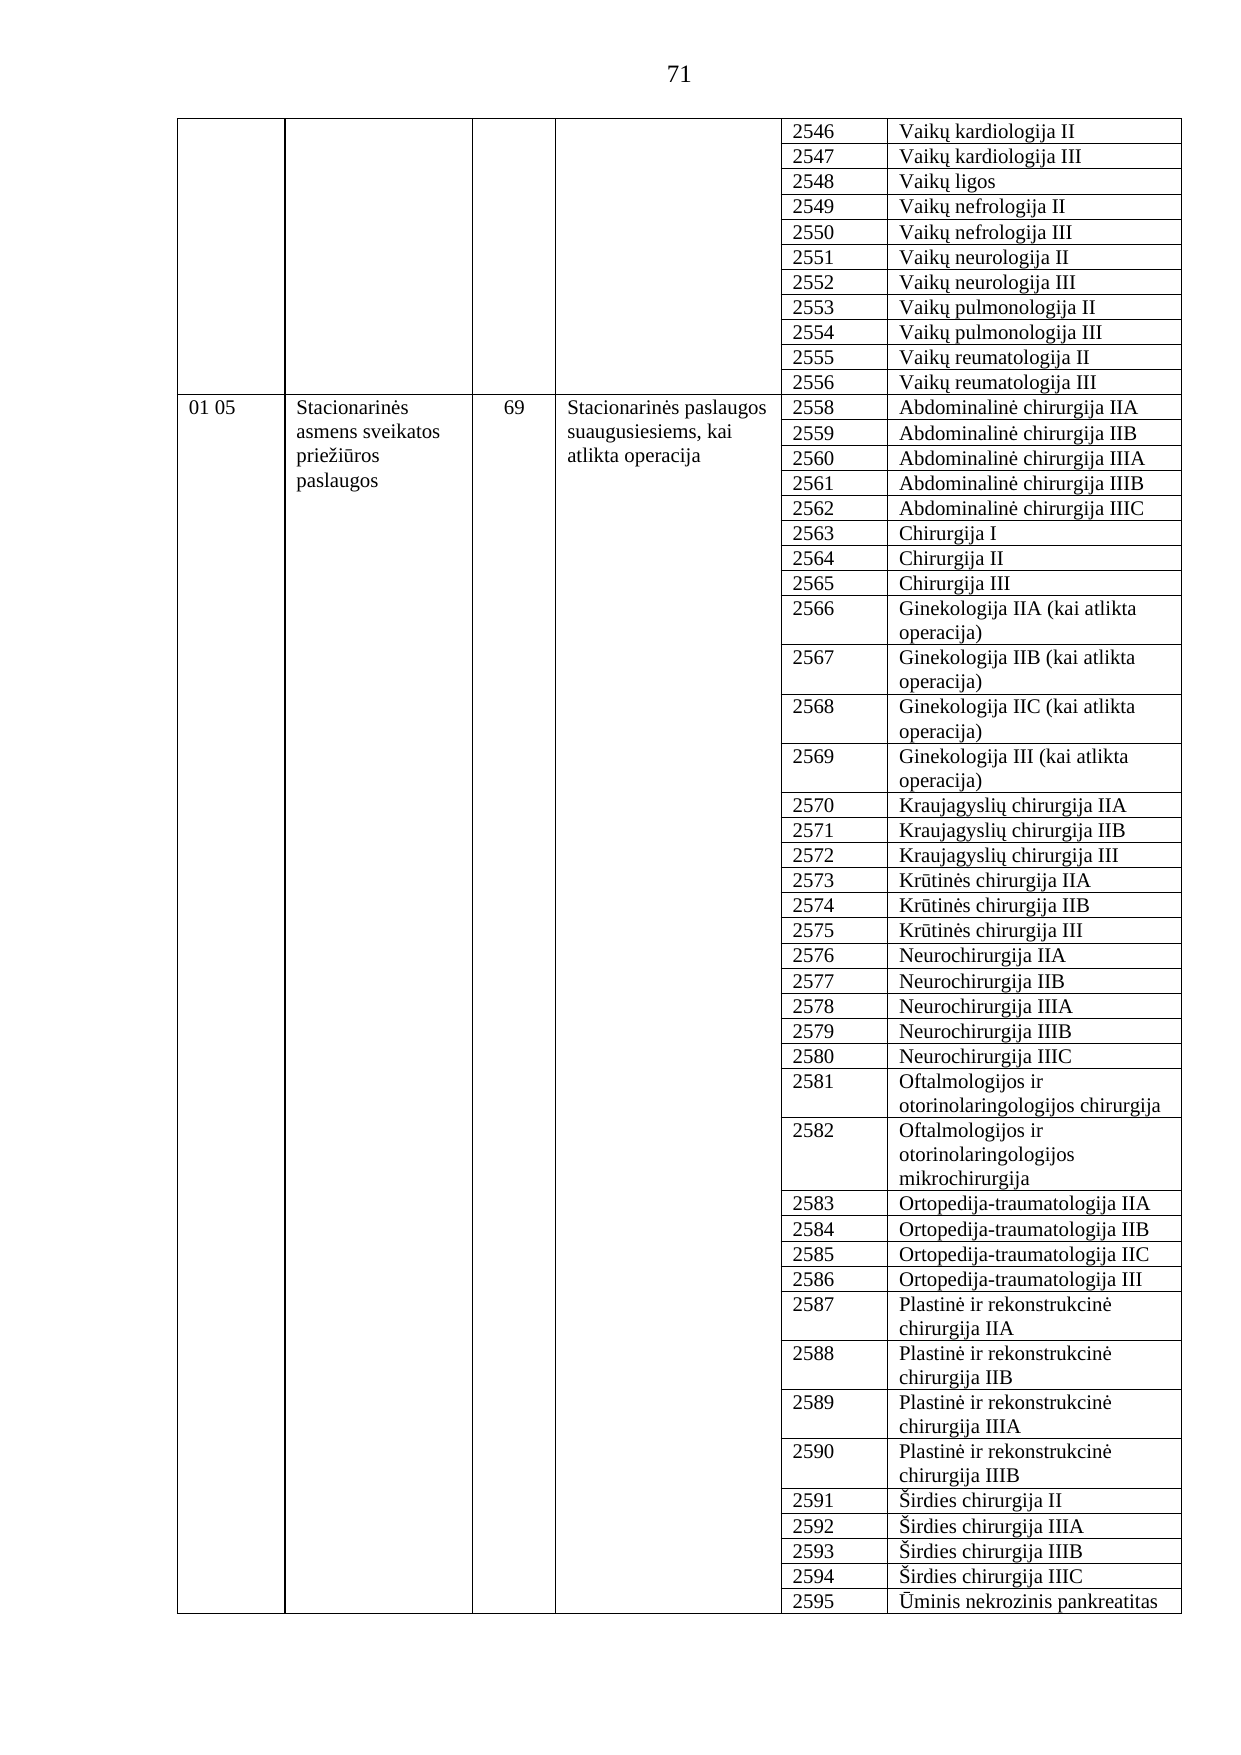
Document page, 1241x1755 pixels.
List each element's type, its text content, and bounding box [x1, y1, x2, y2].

table_cell 2577 [782, 969, 887, 993]
table_cell Ginekologija III (kai atlikta operacija) [888, 744, 1181, 792]
table_cell Kraujagyslių chirurgija III [888, 843, 1181, 867]
table_cell Abdominalinė chirurgija IIIA [888, 446, 1181, 469]
table_cell Ginekologija IIA (kai atlikta operacija) [888, 596, 1181, 644]
table_cell Vaikų neurologija III [888, 270, 1181, 294]
table_cell Plastinė ir rekonstrukcinė chirurgija IIIA [888, 1390, 1181, 1438]
table_cell 2548 [782, 169, 887, 193]
table_cell Vaikų reumatologija II [888, 345, 1181, 369]
table_cell Plastinė ir rekonstrukcinė chirurgija IIB [888, 1341, 1181, 1389]
table_cell Vaikų ligos [888, 169, 1181, 193]
table_cell 2594 [782, 1564, 887, 1588]
table_cell 2592 [782, 1514, 887, 1538]
table_cell 2575 [782, 918, 887, 942]
table_cell 2572 [782, 843, 887, 867]
table_cell 69 [473, 395, 555, 1613]
table_cell 2583 [782, 1191, 887, 1215]
table_cell [178, 119, 284, 394]
table_cell 2587 [782, 1292, 887, 1340]
table_cell Vaikų pulmonologija II [888, 295, 1181, 319]
table_cell Oftalmologijos ir otorinolaringologijos chirurgija [888, 1069, 1181, 1117]
table_cell 2546 [782, 119, 887, 143]
table_cell Vaikų kardiologija III [888, 144, 1181, 168]
table_cell Krūtinės chirurgija III [888, 918, 1181, 942]
table_cell Vaikų neurologija II [888, 245, 1181, 269]
table_cell 2589 [782, 1390, 887, 1438]
table_cell [286, 119, 472, 394]
table_cell Širdies chirurgija II [888, 1489, 1181, 1512]
table_cell Abdominalinė chirurgija IIA [888, 395, 1181, 419]
table_cell 2570 [782, 793, 887, 817]
table_cell Plastinė ir rekonstrukcinė chirurgija IIIB [888, 1439, 1181, 1487]
table_cell Oftalmologijos ir otorinolaringologijos mikrochirurgija [888, 1118, 1181, 1190]
table_cell Ūminis nekrozinis pankreatitas [888, 1589, 1181, 1613]
table_cell Širdies chirurgija IIIA [888, 1514, 1181, 1538]
table_cell Plastinė ir rekonstrukcinė chirurgija IIA [888, 1292, 1181, 1340]
table_cell Krūtinės chirurgija IIB [888, 893, 1181, 917]
table_cell [556, 119, 781, 394]
table_cell 2580 [782, 1044, 887, 1068]
table_cell Kraujagyslių chirurgija IIB [888, 818, 1181, 842]
table_cell Širdies chirurgija IIIB [888, 1539, 1181, 1563]
table_cell 2554 [782, 320, 887, 344]
table_cell 2578 [782, 994, 887, 1018]
table_cell 2582 [782, 1118, 887, 1190]
table_cell 2555 [782, 345, 887, 369]
table_cell 2565 [782, 571, 887, 595]
table_cell Neurochirurgija IIA [888, 944, 1181, 967]
table_cell Chirurgija II [888, 546, 1181, 570]
table_cell Abdominalinė chirurgija IIIC [888, 496, 1181, 520]
table_cell Neurochirurgija IIIB [888, 1019, 1181, 1043]
table_cell Chirurgija III [888, 571, 1181, 595]
table_cell Vaikų nefrologija III [888, 220, 1181, 244]
table_cell 2549 [782, 195, 887, 218]
table_cell 2550 [782, 220, 887, 244]
table_cell Vaikų reumatologija III [888, 370, 1181, 394]
table_cell 2569 [782, 744, 887, 792]
table_cell 2553 [782, 295, 887, 319]
table_cell 2573 [782, 868, 887, 892]
table_cell 2562 [782, 496, 887, 520]
table_cell 2586 [782, 1267, 887, 1291]
table_cell Ortopedija-traumatologija III [888, 1267, 1181, 1291]
table_cell 2556 [782, 370, 887, 394]
table_cell 2547 [782, 144, 887, 168]
table_cell 01 05 [178, 395, 284, 1613]
table_cell Abdominalinė chirurgija IIIB [888, 471, 1181, 495]
table_cell 2566 [782, 596, 887, 644]
table_cell 2584 [782, 1216, 887, 1241]
table_cell Neurochirurgija IIB [888, 969, 1181, 993]
table_cell Ginekologija IIB (kai atlikta operacija) [888, 645, 1181, 693]
table_cell 2552 [782, 270, 887, 294]
table_cell Ortopedija-traumatologija IIB [888, 1216, 1181, 1241]
table_cell 2579 [782, 1019, 887, 1043]
table_cell 2595 [782, 1589, 887, 1613]
table_cell Ginekologija IIC (kai atlikta operacija) [888, 695, 1181, 743]
table_cell 2588 [782, 1341, 887, 1389]
table_cell Neurochirurgija IIIA [888, 994, 1181, 1018]
table_cell 2567 [782, 645, 887, 693]
table_cell Širdies chirurgija IIIC [888, 1564, 1181, 1588]
table_cell Vaikų pulmonologija III [888, 320, 1181, 344]
table_cell Vaikų nefrologija II [888, 195, 1181, 218]
table_cell Neurochirurgija IIIC [888, 1044, 1181, 1068]
table_cell Krūtinės chirurgija IIA [888, 868, 1181, 892]
table_cell 2560 [782, 446, 887, 469]
table_cell 2568 [782, 695, 887, 743]
table_cell Ortopedija-traumatologija IIC [888, 1242, 1181, 1266]
table_cell Abdominalinė chirurgija IIB [888, 420, 1181, 444]
table_cell 2563 [782, 521, 887, 545]
table_cell Stacionarinės asmens sveikatos priežiūros paslaugos [286, 395, 472, 1613]
table_cell 2559 [782, 420, 887, 444]
table_cell Chirurgija I [888, 521, 1181, 545]
table_cell 2576 [782, 944, 887, 967]
table_cell Kraujagyslių chirurgija IIA [888, 793, 1181, 817]
table_cell Ortopedija-traumatologija IIA [888, 1191, 1181, 1215]
table_cell 2561 [782, 471, 887, 495]
table_cell 2593 [782, 1539, 887, 1563]
table_cell Vaikų kardiologija II [888, 119, 1181, 143]
table_cell Stacionarinės paslaugos suaugusiesiems, kai atlikta operacija [556, 395, 781, 1613]
table_cell 2551 [782, 245, 887, 269]
table_cell 2564 [782, 546, 887, 570]
table_cell 2574 [782, 893, 887, 917]
table_cell 2590 [782, 1439, 887, 1487]
table_cell 2591 [782, 1489, 887, 1512]
table_cell 2585 [782, 1242, 887, 1266]
table_cell 2581 [782, 1069, 887, 1117]
table_cell 2558 [782, 395, 887, 419]
table_cell 2571 [782, 818, 887, 842]
table_cell [473, 119, 555, 394]
